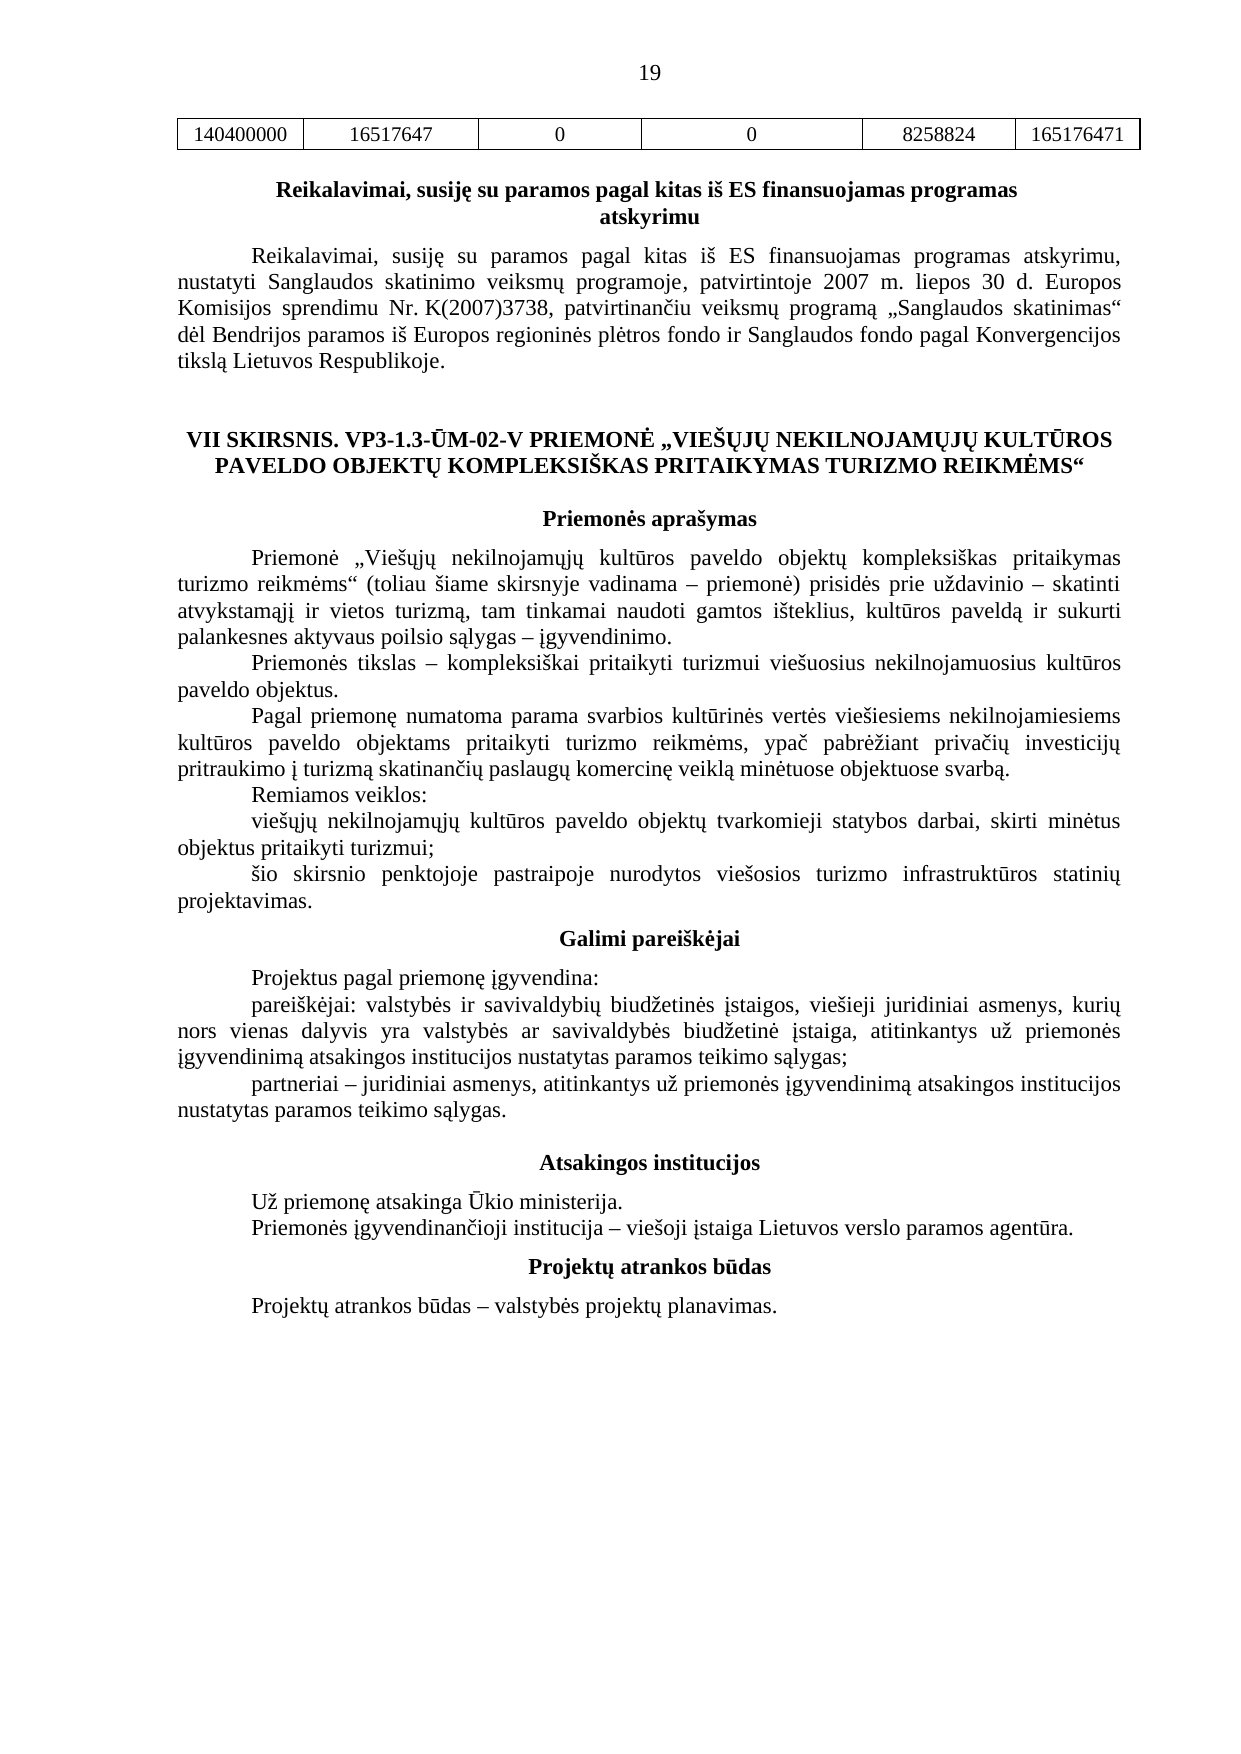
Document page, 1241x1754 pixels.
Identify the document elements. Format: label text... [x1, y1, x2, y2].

text partneriai – juridiniai asmenys, atitinkantys už priemonės įgyvendinimą atsakingos institucijos nustatytas paramos teikimo sąlygas. [177, 1070, 1122, 1122]
text Pagal priemonę numatoma parama svarbios kultūrinės vertės viešiesiems nekilnojamiesiems kultūros paveldo objektams pritaikyti turizmo reikmėms, ypač pabrėžiant privačių investicijų pritraukimo į turizmą skatinančių paslaugų komercinę veiklą minėtuose objektuose svarbą. [177, 702, 1122, 781]
text Atsakingos institucijos [177, 1149, 1122, 1175]
text viešųjų nekilnojamųjų kultūros paveldo objektų tvarkomieji statybos darbai, skirti minėtus objektus pritaikyti turizmui; [177, 808, 1122, 860]
text Priemonės tikslas – kompleksiškai pritaikyti turizmui viešuosius nekilnojamuosius kultūros paveldo objektus. [177, 649, 1122, 702]
text Už priemonę atsakinga Ūkio ministerija. [177, 1188, 1122, 1214]
table_cell 165176471 [1016, 119, 1139, 149]
text Reikalavimai, susiję su paramos pagal kitas iš ES finansuojamas programas atskyrimu, nustatyti Sanglaudos skatinimo veiksmų programoje, patvirtintoje 2007 m. liepos 30 d. Europos Komisijos sprendimu Nr. K(2007)3738, patvirtinančiu veiksmų programą „Sanglaudos skatinimas“ dėl Bendrijos paramos iš Europos regioninės plėtros fondo ir Sanglaudos fondo pagal Konvergencijos tikslą Lietuvos Respublikoje. [177, 242, 1122, 373]
table_cell 16517647 [304, 119, 478, 149]
text Projektus pagal priemonę įgyvendina: [177, 964, 1122, 991]
table_cell 0 [642, 119, 862, 149]
text Remiamos veiklos: [177, 781, 1122, 808]
subtitle VII skirsnis. VP3-1.3-ŪM-02-V PRIEMONĖ „VIEŠŲJŲ NEKILNOJAMŲJŲ KULTŪROS PAVELDO OBJEKTŲ KOMPLEKSIŠKAS PRITAIKymas TURIZMO REIKMĖMS“ [177, 426, 1122, 479]
table_cell 8258824 [863, 119, 1015, 149]
text Priemonė „Viešųjų nekilnojamųjų kultūros paveldo objektų kompleksiškas pritaikymas turizmo reikmėms“ (toliau šiame skirsnyje vadinama – priemonė) prisidės prie uždavinio – skatinti atvykstamąjį ir vietos turizmą, tam tinkamai naudoti gamtos išteklius, kultūros paveldą ir sukurti palankesnes aktyvaus poilsio sąlygas – įgyvendinimo. [177, 544, 1122, 649]
text Priemonės įgyvendinančioji institucija – viešoji įstaiga Lietuvos verslo paramos agentūra. [177, 1214, 1122, 1240]
text Priemonės aprašymas [177, 505, 1122, 532]
table_cell 140400000 [178, 119, 303, 149]
text Reikalavimai, susiję su paramos pagal kitas iš ES finansuojamas programas atskyrimu [177, 176, 1122, 229]
text šio skirsnio penktojoje pastraipoje nurodytos viešosios turizmo infrastruktūros statinių projektavimas. [177, 860, 1122, 913]
table_cell 0 [479, 119, 641, 149]
text Projektų atrankos būdas [177, 1253, 1122, 1279]
text Galimi pareiškėjai [177, 926, 1122, 952]
text pareiškėjai: valstybės ir savivaldybių biudžetinės įstaigos, viešieji juridiniai asmenys, kurių nors vienas dalyvis yra valstybės ar savivaldybės biudžetinė įstaiga, atitinkantys už priemonės įgyvendinimą atsakingos institucijos nustatytas paramos teikimo sąlygas; [177, 991, 1122, 1070]
text Projektų atrankos būdas – valstybės projektų planavimas. [177, 1292, 1122, 1318]
